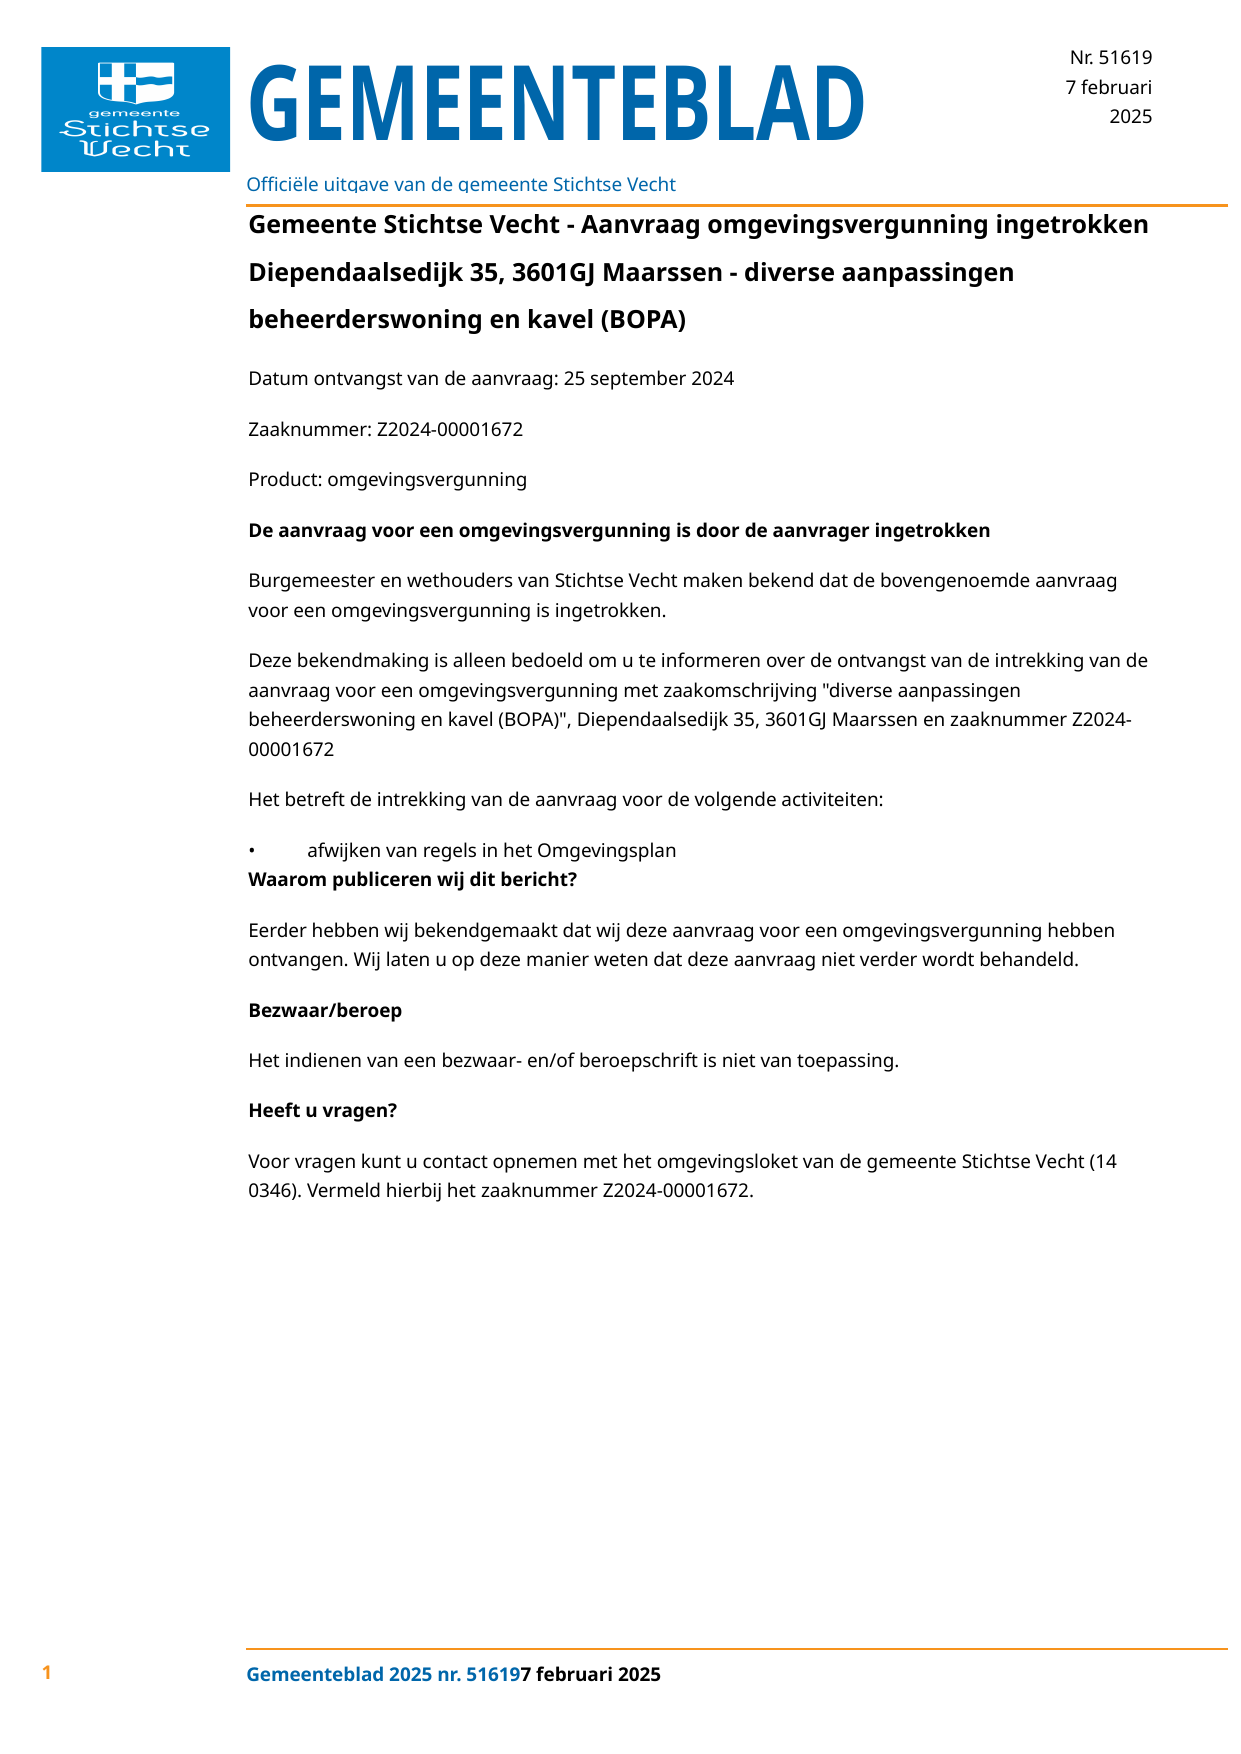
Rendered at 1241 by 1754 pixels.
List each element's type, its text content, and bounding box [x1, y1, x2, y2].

text Product: omgevingsvergunning [248, 466, 1152, 492]
text Het betreft de intrekking van de aanvraag voor de volgende activiteiten: [248, 786, 1152, 812]
picture [99, 63, 135, 101]
list afwijken van regels in het Omgevingsplan [248, 837, 1152, 862]
text Voor vragen kunt u contact opnemen met het omgevingsloket van de gemeente Stichtse Vecht (14 0346). Vermeld hierbij het zaaknummer Z2024-00001672. [248, 1148, 1152, 1203]
text Eerder hebben wij bekendgemaakt dat wij deze aanvraag voor een omgevingsvergunning hebben ontvangen. Wij laten u op deze manier weten dat deze aanvraag niet verder wordt behandeld. [248, 917, 1152, 972]
picture [137, 63, 174, 103]
text Gemeente Stichtse Vecht - Aanvraag omgevingsvergunning ingetrokken Diependaalsedijk 35, 3601GJ Maarssen - diverse aanpassingen beheerderswoning en kavel (BOPA) [248, 207, 1152, 336]
text Burgemeester en wethouders van Stichtse Vecht maken bekend dat de bovengenoemde aanvraag voor een omgevingsvergunning is ingetrokken. [248, 567, 1152, 622]
text Het indienen van een bezwaar- en/of beroepschrift is niet van toepassing. [248, 1047, 1152, 1073]
text Heeft u vragen? [248, 1098, 1152, 1123]
text Zaaknummer: Z2024-00001672 [248, 416, 1152, 442]
text Waarom publiceren wij dit bericht? [248, 866, 1152, 892]
text De aanvraag voor een omgevingsvergunning is door de aanvrager ingetrokken [248, 517, 1152, 542]
text Deze bekendmaking is alleen bedoeld om u te informeren over de ontvangst van de intrekking van de aanvraag voor een omgevingsvergunning met zaakomschrijving "diverse aanpassingen beheerderswoning en kavel (BOPA)", Diependaalsedijk 35, 3601GJ Maarssen en zaaknummer Z2024-00001672 [248, 647, 1152, 762]
text Bezwaar/beroep [248, 997, 1152, 1022]
text Datum ontvangst van de aanvraag: 25 september 2024 [248, 366, 1152, 391]
